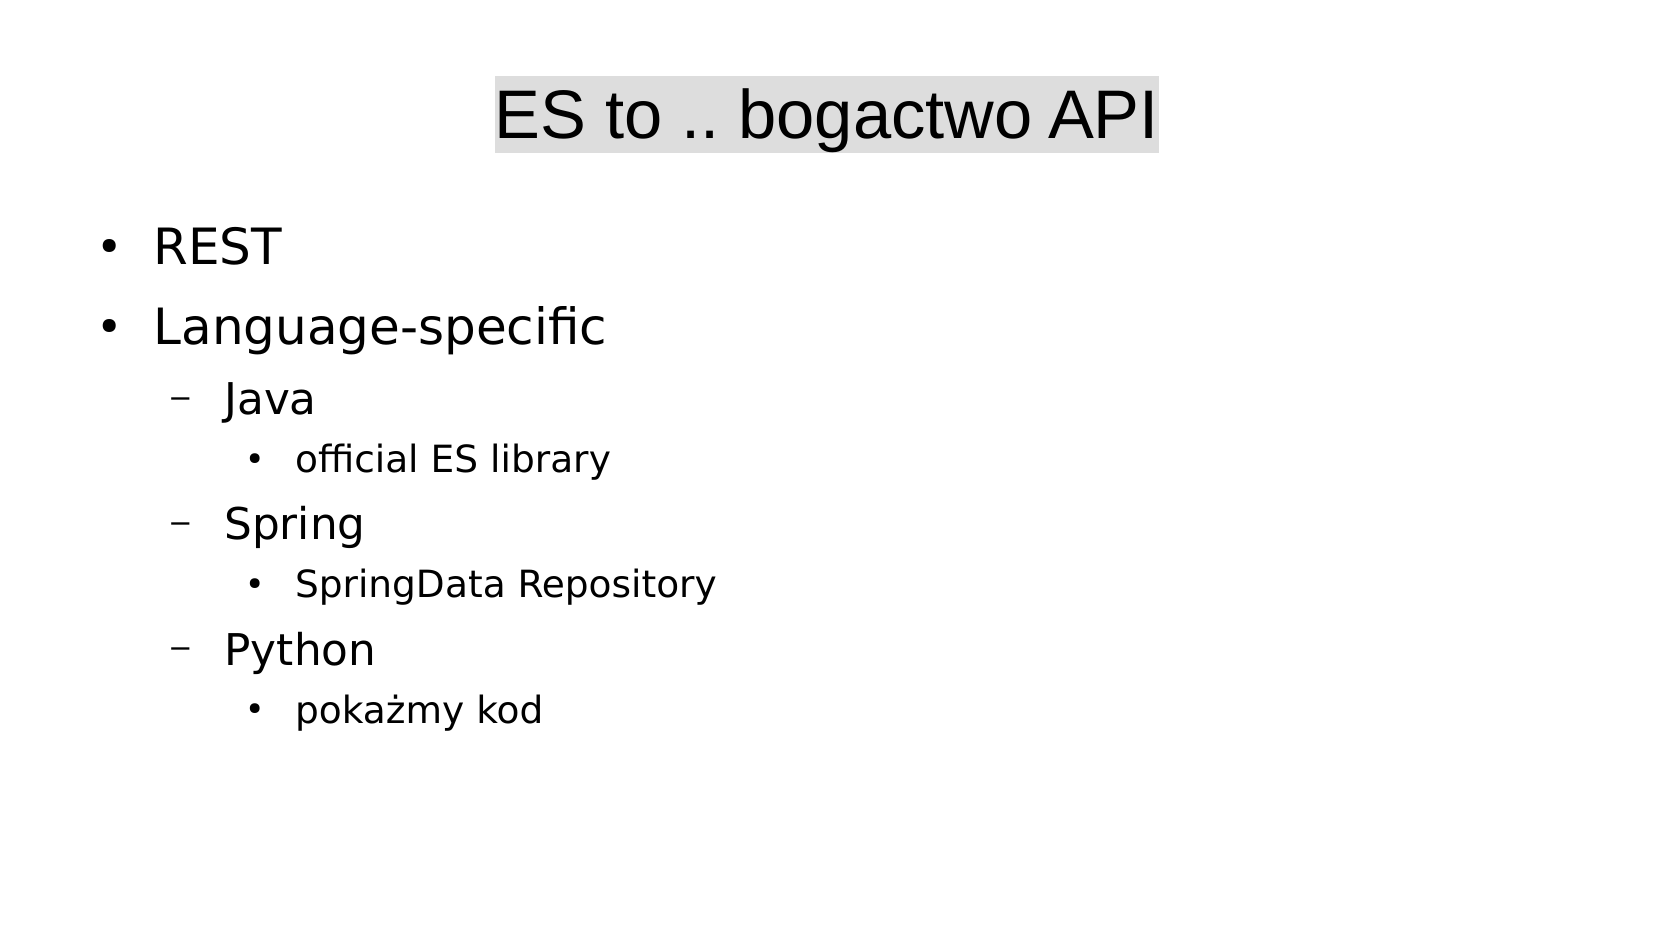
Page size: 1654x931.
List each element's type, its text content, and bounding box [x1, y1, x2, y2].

list REST Language-specific Java official ES library Spring SpringData Repository Python pokażmy kod [82, 217, 1571, 758]
title ES to .. bogactwo API [82, 37, 1571, 193]
